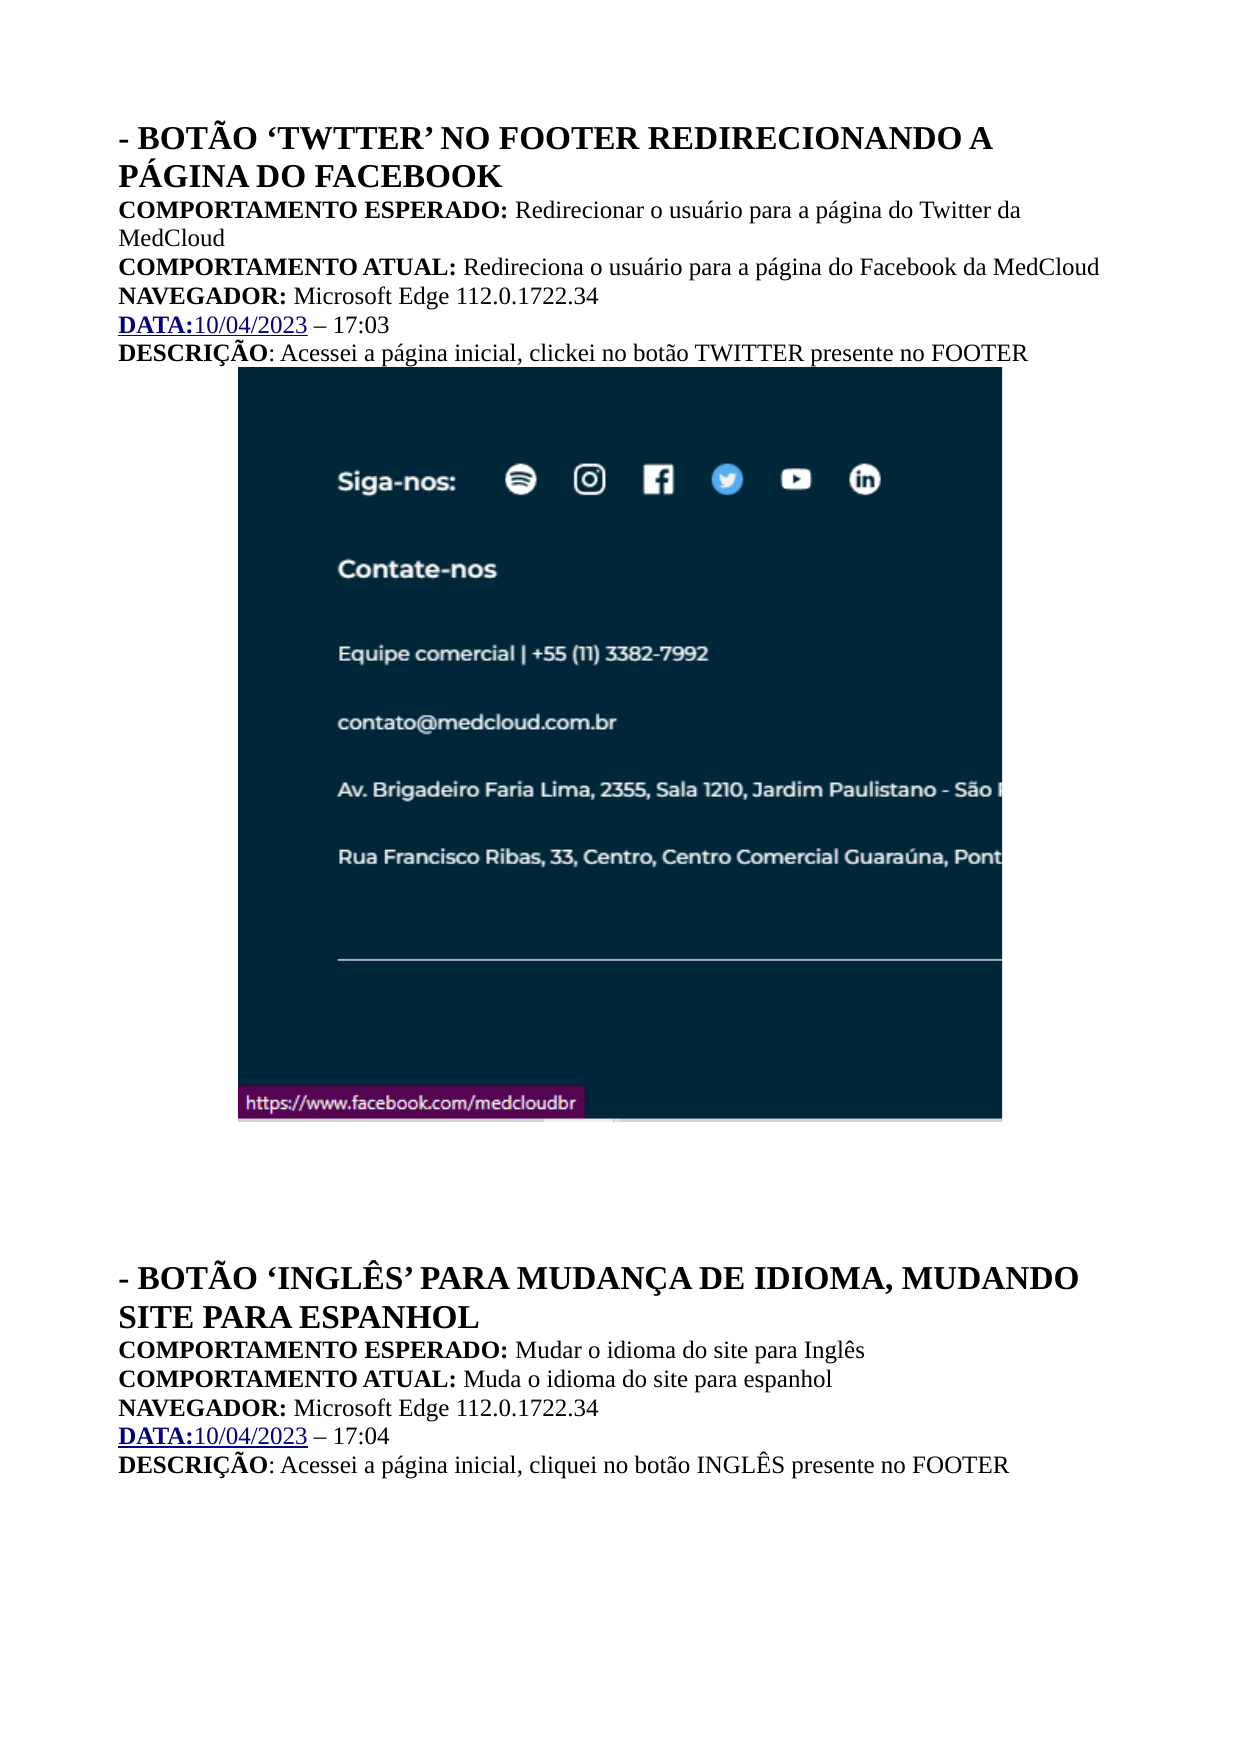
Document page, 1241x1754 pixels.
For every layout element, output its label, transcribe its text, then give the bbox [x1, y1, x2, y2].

picture [338, 714, 539, 734]
text COMPORTAMENTO ESPERADO: Redirecionar o usuário para a página do Twitter da MedCloud [118, 195, 1122, 252]
picture [712, 464, 743, 495]
picture [238, 1086, 1003, 1122]
text NAVEGADOR: Microsoft Edge 112.0.1722.34 [118, 1393, 1122, 1421]
text - BOTÃO ‘TWTTER’ NO FOOTER REDIRECIONANDO A PÁGINA DO FACEBOOK [118, 118, 1122, 195]
text - BOTÃO ‘INGLÊS’ PARA MUDANÇA DE IDIOMA, MUDANDO SITE PARA ESPANHOL [118, 1258, 1122, 1335]
text COMPORTAMENTO ATUAL: Muda o idioma do site para espanhol [118, 1364, 1122, 1393]
picture [338, 559, 497, 579]
picture [338, 783, 364, 796]
picture [573, 645, 599, 665]
picture [340, 645, 410, 665]
picture [487, 848, 546, 867]
picture [362, 476, 455, 496]
picture [550, 850, 578, 867]
picture [662, 850, 732, 865]
picture [340, 850, 377, 864]
picture [543, 647, 566, 662]
picture [845, 850, 930, 865]
picture [998, 783, 1003, 796]
picture [643, 464, 674, 495]
text DESCRIÇÃO: Acessei a página inicial, clickei no botão TWITTER presente no FOOTER [118, 338, 1122, 367]
picture [955, 850, 1003, 864]
picture [385, 848, 480, 864]
picture [505, 464, 536, 495]
picture [850, 464, 880, 495]
picture [606, 647, 653, 662]
picture [933, 853, 948, 867]
text COMPORTAMENTO ATUAL: Redireciona o usuário para a página do Facebook da MedCloud [118, 252, 1122, 281]
picture [415, 645, 514, 660]
picture [521, 645, 525, 665]
text NAVEGADOR: Microsoft Edge 112.0.1722.34 [118, 281, 1122, 310]
text COMPORTAMENTO ESPERADO: Mudar o idioma do site para Inglês [118, 1335, 1122, 1364]
picture [781, 469, 812, 490]
picture [737, 848, 838, 865]
picture [601, 783, 650, 799]
picture [656, 781, 697, 798]
text DATA:10/04/2023 – 17:03 [118, 310, 1122, 338]
picture [374, 781, 480, 801]
picture [338, 470, 359, 491]
text DATA:10/04/2023 – 17:04 [118, 1421, 1122, 1450]
picture [753, 781, 823, 798]
picture [955, 781, 992, 798]
picture [532, 649, 542, 659]
picture [660, 647, 708, 662]
picture [574, 464, 605, 495]
picture [541, 781, 595, 799]
picture [485, 781, 533, 796]
picture [829, 781, 937, 796]
picture [703, 783, 747, 799]
picture [584, 850, 657, 867]
picture [542, 714, 617, 729]
text DESCRIÇÃO: Acessei a página inicial, cliquei no botão INGLÊS presente no FOOTER [118, 1450, 1122, 1479]
